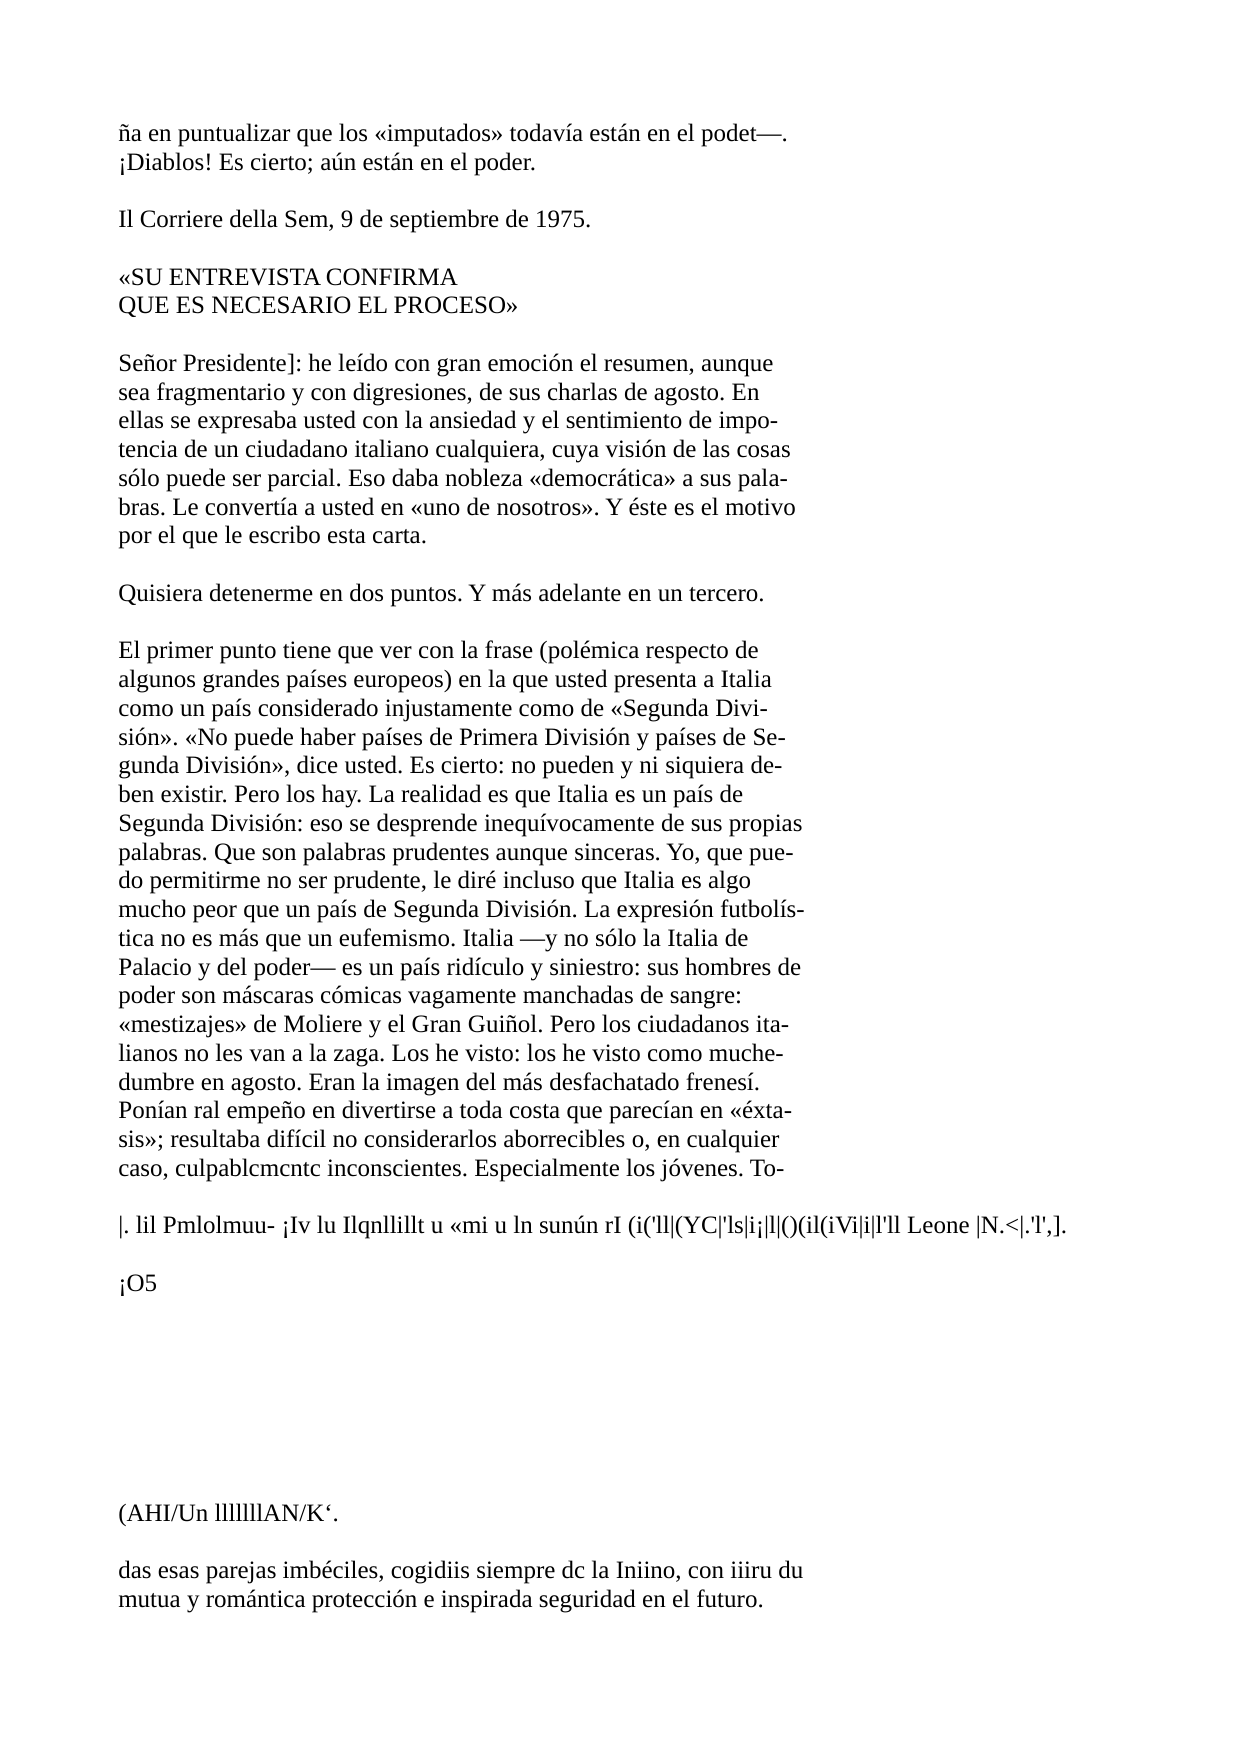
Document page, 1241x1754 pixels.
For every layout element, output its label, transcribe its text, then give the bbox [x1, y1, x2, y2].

text ben existir. Pero los hay. La realidad es que Italia es un país de [118, 779, 1122, 808]
text El primer punto tiene que ver con la frase (polémica respecto de [118, 636, 1122, 664]
text sólo puede ser parcial. Eso daba nobleza «democrática» a sus pala- [118, 463, 1122, 492]
text mucho peor que un país de Segunda División. La expresión futbolís- [118, 894, 1122, 923]
text ellas se expresaba usted con la ansiedad y el sentimiento de impo- [118, 406, 1122, 434]
text dumbre en agosto. Eran la imagen del más desfachatado frenesí. [118, 1067, 1122, 1096]
text mutua y romántica protección e inspirada seguridad en el futuro. [118, 1584, 1122, 1613]
text das esas parejas imbéciles, cogidiis siempre dc la Iniino, con iiiru du [118, 1556, 1122, 1584]
text como un país considerado injustamente como de «Segunda Divi- [118, 693, 1122, 722]
text QUE ES NECESARIO EL PROCESO» [118, 291, 1122, 319]
text Segunda División: eso se desprende inequívocamente de sus propias [118, 808, 1122, 837]
text Señor Presidente]: he leído con gran emoción el resumen, aunque [118, 348, 1122, 377]
text Quisiera detenerme en dos puntos. Y más adelante en un tercero. [118, 578, 1122, 607]
text por el que le escribo esta carta. [118, 521, 1122, 549]
text sea fragmentario y con digresiones, de sus charlas de agosto. En [118, 377, 1122, 406]
text Palacio y del poder— es un país ridículo y siniestro: sus hombres de [118, 952, 1122, 981]
text ¡Diablos! Es cierto; aún están en el poder. [118, 147, 1122, 176]
text Il Corriere della Sem, 9 de septiembre de 1975. [118, 204, 1122, 233]
text Ponían ral empeño en divertirse a toda costa que parecían en «éxta- [118, 1096, 1122, 1124]
text «SU ENTREVISTA CONFIRMA [118, 262, 1122, 291]
text ña en puntualizar que los «imputados» todavía están en el podet—. [118, 118, 1122, 147]
text «mestizajes» de Moliere y el Gran Guiñol. Pero los ciudadanos ita- [118, 1009, 1122, 1038]
text ¡O5 [118, 1268, 1122, 1297]
text tica no es más que un eufemismo. Italia —y no sólo la Italia de [118, 923, 1122, 952]
text (AHI/Un lllllllAN/K‘. [118, 1498, 1122, 1527]
text lianos no les van a la zaga. Los he visto: los he visto como muche- [118, 1038, 1122, 1067]
text sión». «No puede haber países de Primera División y países de Se- [118, 722, 1122, 751]
text algunos grandes países europeos) en la que usted presenta a Italia [118, 664, 1122, 693]
text bras. Le convertía a usted en «uno de nosotros». Y éste es el motivo [118, 492, 1122, 521]
text do permitirme no ser prudente, le diré incluso que Italia es algo [118, 866, 1122, 894]
text sis»; resultaba difícil no considerarlos aborrecibles o, en cualquier [118, 1124, 1122, 1153]
text caso, culpablcmcntc inconscientes. Especialmente los jóvenes. To- [118, 1153, 1122, 1182]
text palabras. Que son palabras prudentes aunque sinceras. Yo, que pue- [118, 837, 1122, 866]
text tencia de un ciudadano italiano cualquiera, cuya visión de las cosas [118, 434, 1122, 463]
text poder son máscaras cómicas vagamente manchadas de sangre: [118, 981, 1122, 1009]
text |. lil Pmlolmuu- ¡Iv lu Ilqnllillt u «mi u ln sunún rI (i('ll|(YC|'ls|i¡|l|()(il(iVi|i|l'll Leone |N.<|.'l',]. [118, 1211, 1122, 1239]
text gunda División», dice usted. Es cierto: no pueden y ni siquiera de- [118, 751, 1122, 779]
